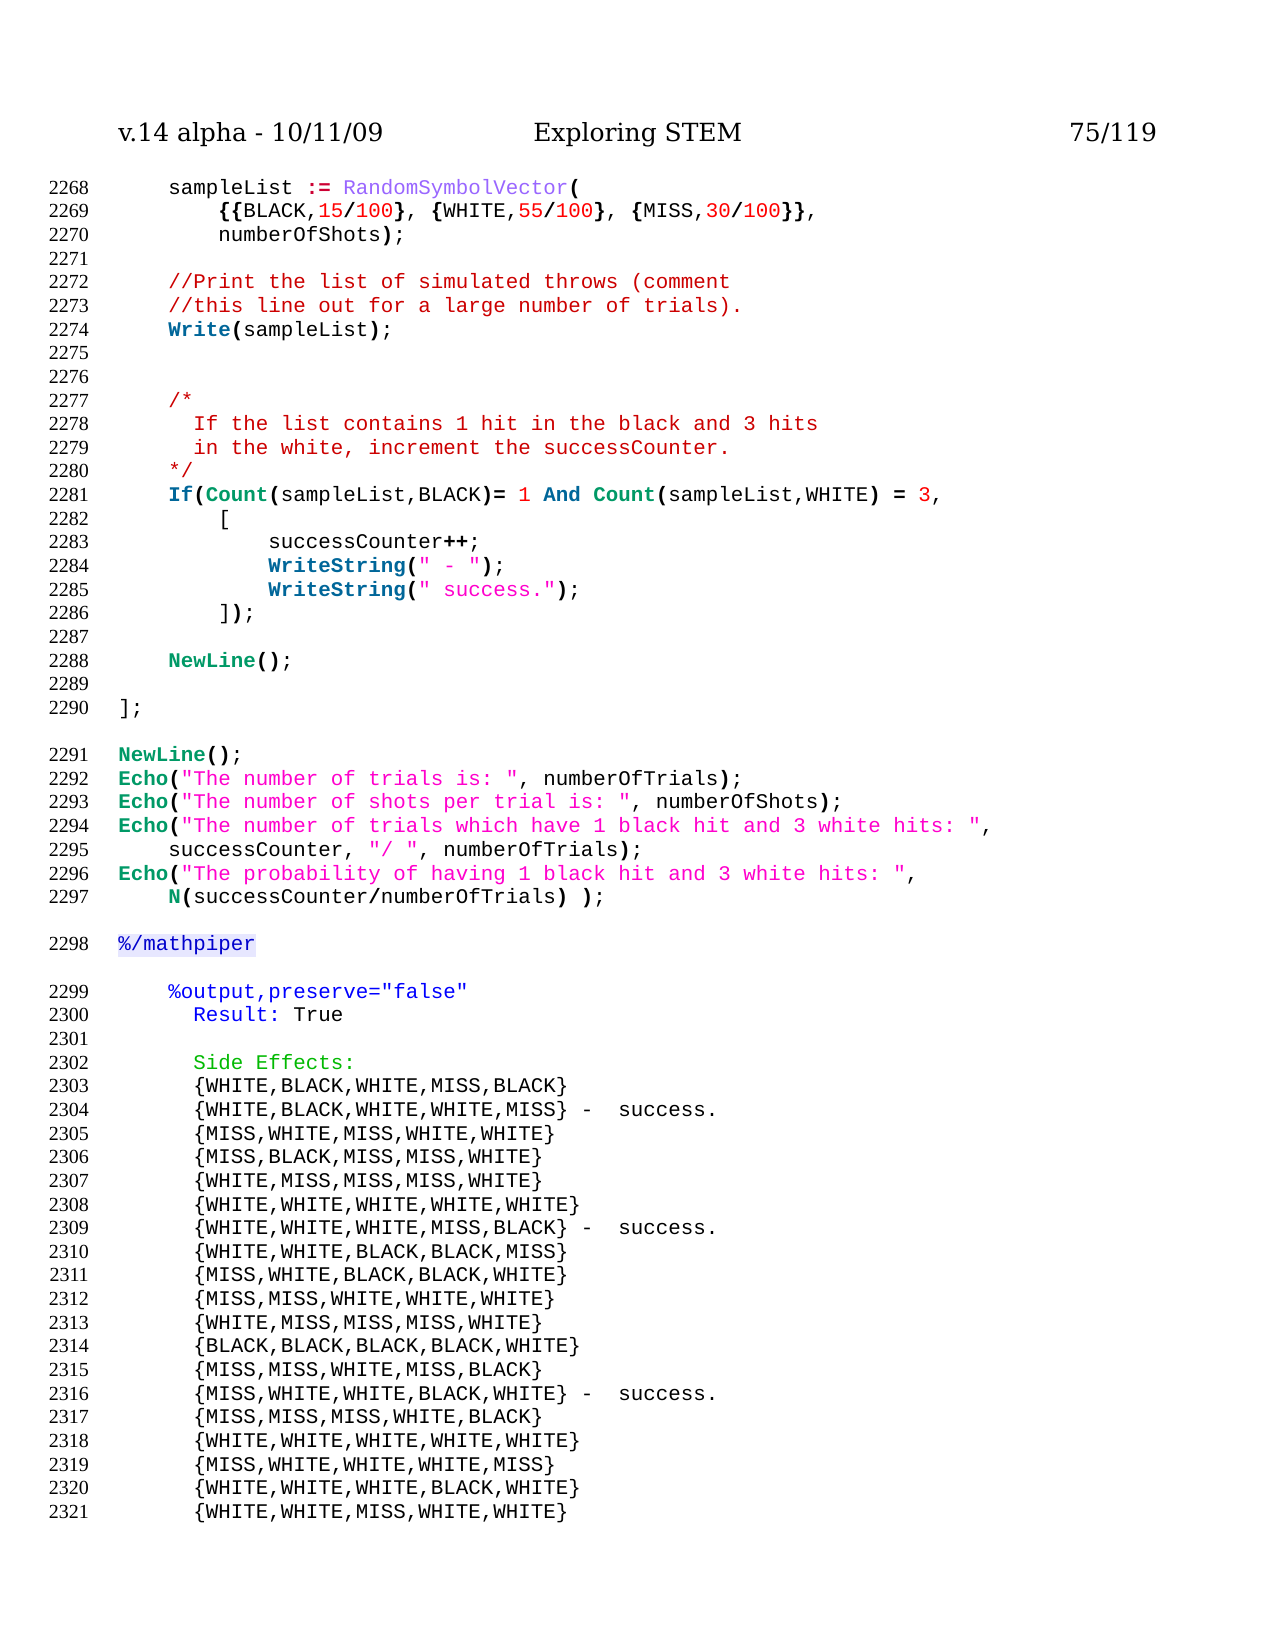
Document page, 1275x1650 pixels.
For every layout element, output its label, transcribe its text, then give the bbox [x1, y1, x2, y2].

text numberOfShots); [118, 224, 1157, 248]
text {MISS,WHITE,WHITE,BLACK,WHITE} - success. [118, 1383, 1157, 1406]
text Result: True [118, 1004, 1157, 1028]
text Echo("The number of shots per trial is: ", numberOfShots); [118, 792, 1157, 815]
text {WHITE,MISS,MISS,MISS,WHITE} [118, 1312, 1157, 1335]
text Write(sampleList); [118, 319, 1157, 342]
text sampleList := RandomSymbolVector( [118, 177, 1157, 200]
text {WHITE,BLACK,WHITE,MISS,BLACK} [118, 1075, 1157, 1099]
text successCounter++; [118, 531, 1157, 555]
text {WHITE,BLACK,WHITE,WHITE,MISS} - success. [118, 1099, 1157, 1123]
text */ [118, 461, 1157, 484]
text successCounter, "/ ", numberOfTrials); [118, 839, 1157, 862]
text Echo("The probability of having 1 black hit and 3 white hits: ", [118, 862, 1157, 886]
text {WHITE,WHITE,WHITE,BLACK,WHITE} [118, 1477, 1157, 1501]
text WriteString(" success."); [118, 579, 1157, 602]
text %/mathpiper [118, 933, 1157, 957]
text {MISS,MISS,WHITE,WHITE,WHITE} [118, 1288, 1157, 1312]
text NewLine(); [118, 650, 1157, 673]
text {MISS,WHITE,BLACK,BLACK,WHITE} [118, 1264, 1157, 1288]
text {MISS,MISS,WHITE,MISS,BLACK} [118, 1359, 1157, 1383]
text {WHITE,MISS,MISS,MISS,WHITE} [118, 1170, 1157, 1193]
text WriteString(" - "); [118, 555, 1157, 579]
text NewLine(); [118, 744, 1157, 768]
text Echo("The number of trials is: ", numberOfTrials); [118, 768, 1157, 792]
text {BLACK,BLACK,BLACK,BLACK,WHITE} [118, 1335, 1157, 1359]
text in the white, increment the successCounter. [118, 437, 1157, 461]
text {MISS,WHITE,WHITE,WHITE,MISS} [118, 1454, 1157, 1477]
text {MISS,MISS,MISS,WHITE,BLACK} [118, 1406, 1157, 1430]
text //this line out for a large number of trials). [118, 295, 1157, 319]
text {WHITE,WHITE,MISS,WHITE,WHITE} [118, 1501, 1157, 1524]
text If the list contains 1 hit in the black and 3 hits [118, 413, 1157, 437]
text {MISS,BLACK,MISS,MISS,WHITE} [118, 1146, 1157, 1170]
text {{BLACK,15/100}, {WHITE,55/100}, {MISS,30/100}}, [118, 200, 1157, 224]
text {WHITE,WHITE,BLACK,BLACK,MISS} [118, 1241, 1157, 1264]
text [ [118, 508, 1157, 531]
text N(successCounter/numberOfTrials) ); [118, 886, 1157, 910]
text {WHITE,WHITE,WHITE,WHITE,WHITE} [118, 1193, 1157, 1217]
text ]; [118, 697, 1157, 721]
text //Print the list of simulated throws (comment [118, 271, 1157, 295]
text %output,preserve="false" [118, 981, 1157, 1004]
text ]); [118, 602, 1157, 626]
text Side Effects: [118, 1052, 1157, 1075]
text /* [118, 389, 1157, 413]
text Echo("The number of trials which have 1 black hit and 3 white hits: ", [118, 815, 1157, 839]
text {MISS,WHITE,MISS,WHITE,WHITE} [118, 1123, 1157, 1146]
text {WHITE,WHITE,WHITE,WHITE,WHITE} [118, 1430, 1157, 1454]
text {WHITE,WHITE,WHITE,MISS,BLACK} - success. [118, 1217, 1157, 1241]
text If(Count(sampleList,BLACK)= 1 And Count(sampleList,WHITE) = 3, [118, 484, 1157, 508]
